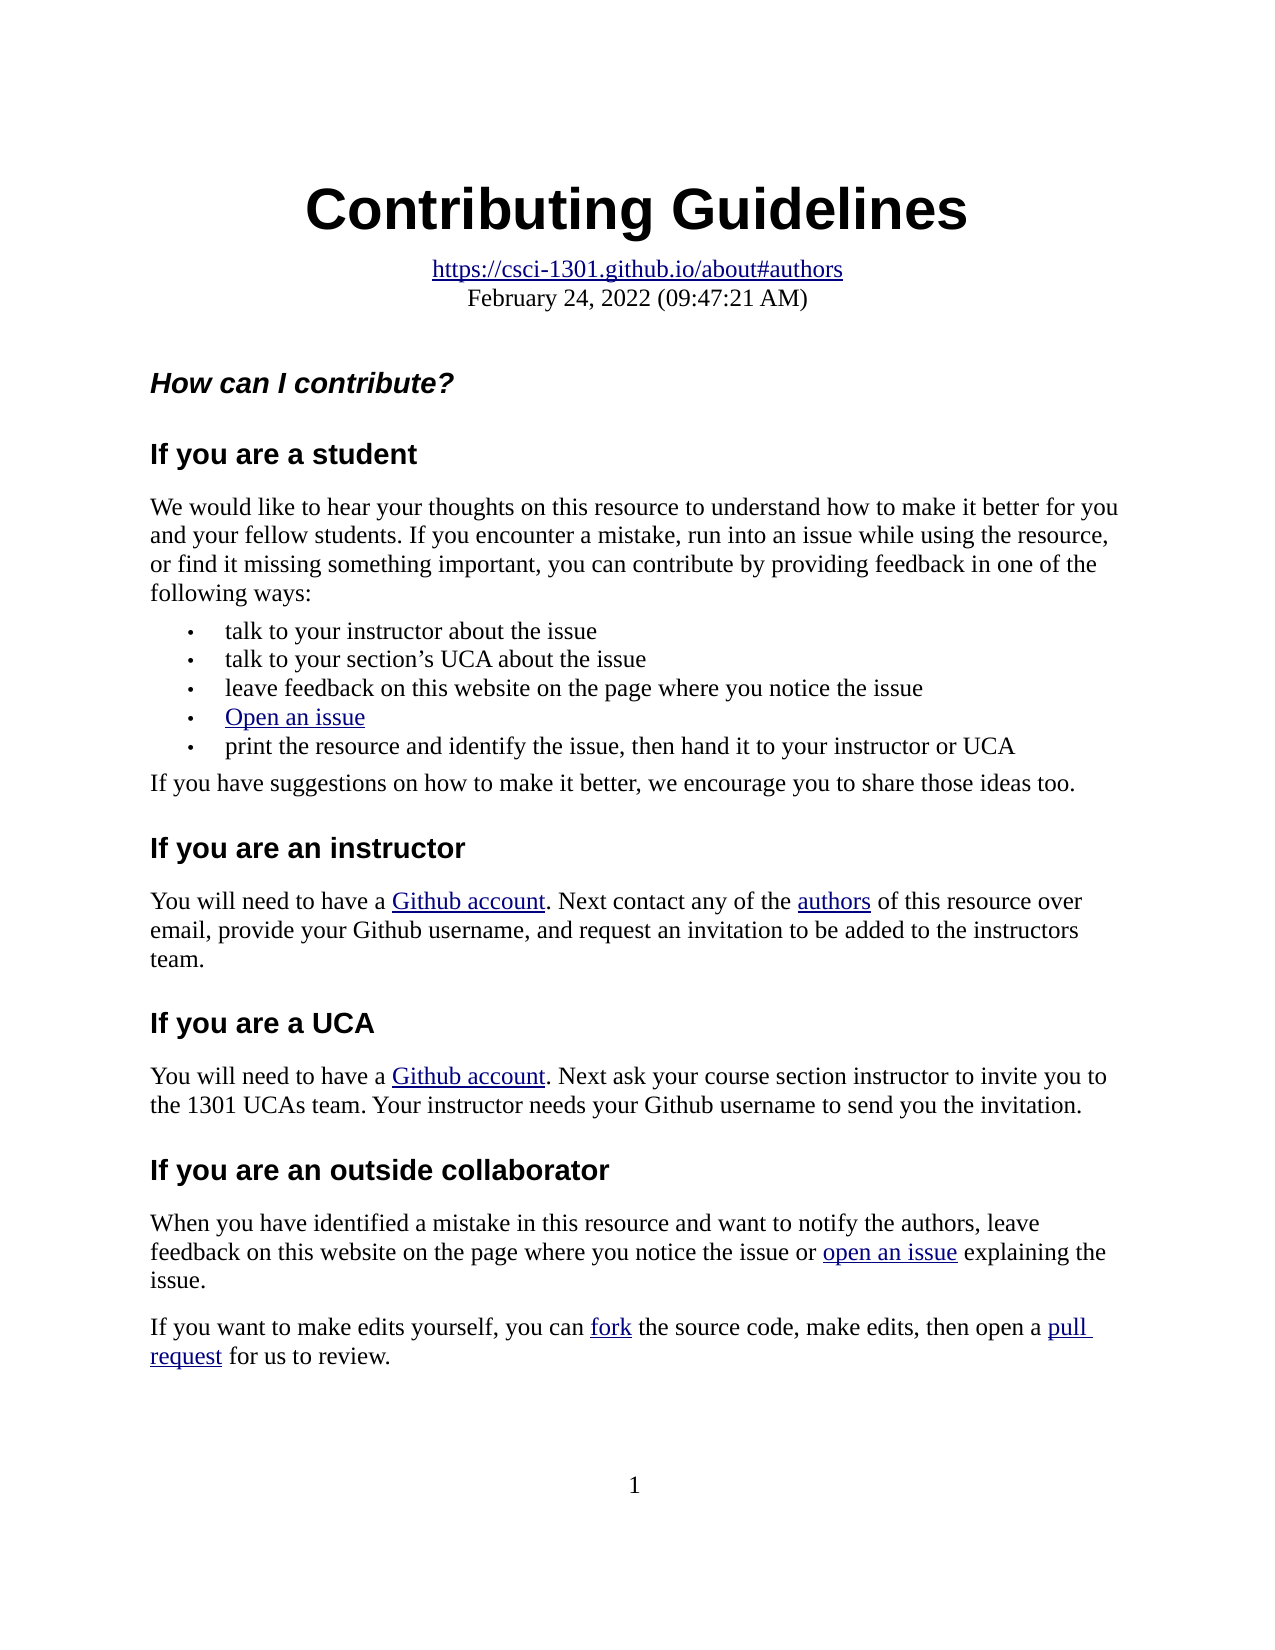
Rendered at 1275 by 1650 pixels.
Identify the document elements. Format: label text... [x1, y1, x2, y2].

text You will need to have a Github account. Next ask your course section instructor to invite you to the 1301 UCAs team. Your instructor needs your Github username to send you the invitation. [150, 1061, 1125, 1119]
text February 24, 2022 (09:47:21 AM) [150, 283, 1125, 312]
subtitle How can I contribute? [150, 366, 1125, 399]
text When you have identified a mistake in this resource and want to notify the authors, leave feedback on this website on the page where you notice the issue or open an issue explaining the issue. [150, 1208, 1125, 1294]
subtitle If you are a student [150, 437, 1125, 470]
list talk to your instructor about the issue [187, 616, 1125, 644]
subtitle If you are an outside collaborator [150, 1153, 1125, 1186]
title Contributing Guidelines [150, 175, 1125, 242]
list leave feedback on this website on the page where you notice the issue [187, 673, 1125, 702]
text You will need to have a Github account. Next contact any of the authors of this resource over email, provide your Github username, and request an invitation to be added to the instructors team. [150, 886, 1125, 972]
subtitle If you are a UCA [150, 1006, 1125, 1040]
subtitle If you are an instructor [150, 831, 1125, 865]
list Open an issue [187, 702, 1125, 731]
text If you have suggestions on how to make it better, we encourage you to share those ideas too. [150, 768, 1125, 797]
list talk to your section’s UCA about the issue [187, 644, 1125, 673]
list print the resource and identify the issue, then hand it to your instructor or UCA [187, 731, 1125, 759]
text If you want to make edits yourself, you can fork the source code, make edits, then open a pull request for us to review. [150, 1312, 1125, 1369]
text We would like to hear your thoughts on this resource to understand how to make it better for you and your fellow students. If you encounter a mistake, run into an issue while using the resource, or find it missing something important, you can contribute by providing feedback in one of the following ways: [150, 492, 1125, 607]
text https://csci-1301.github.io/about#authors [150, 254, 1125, 283]
